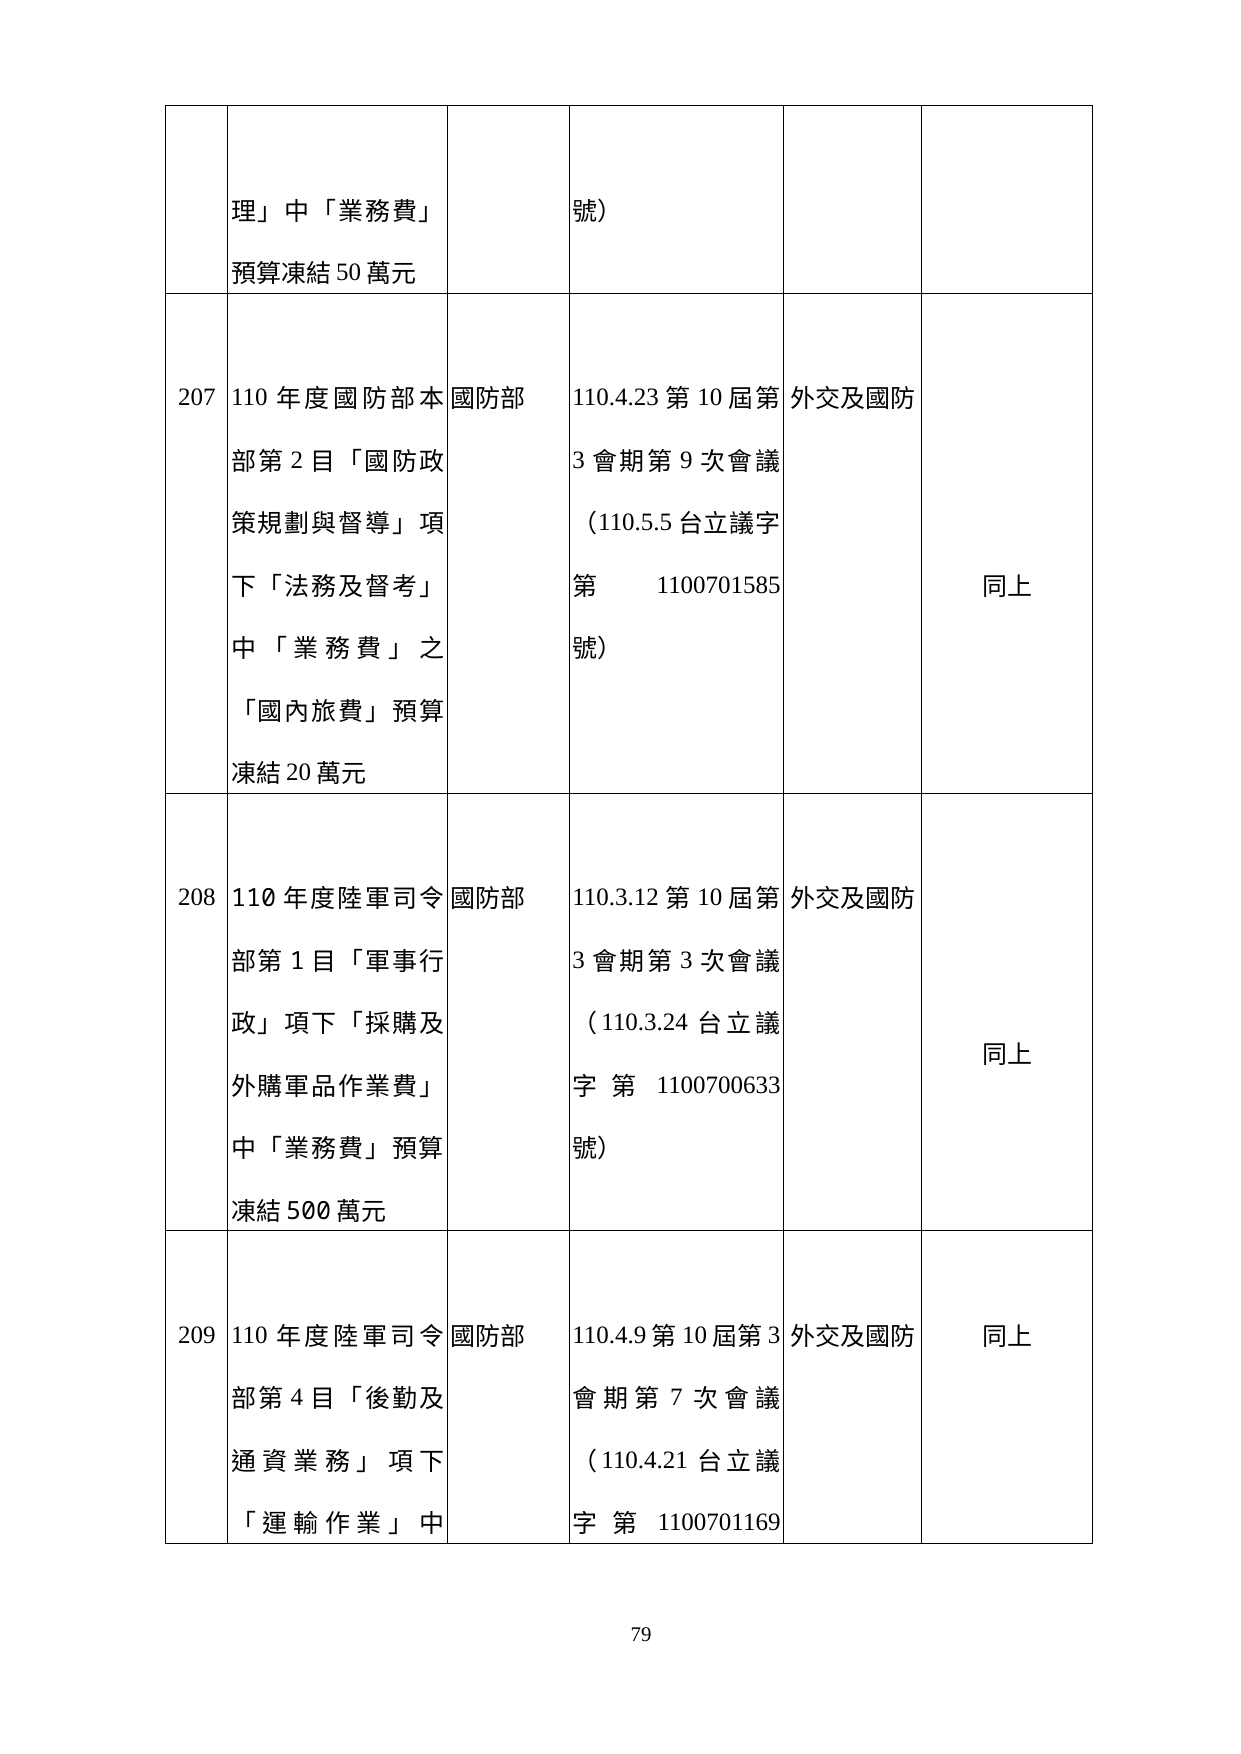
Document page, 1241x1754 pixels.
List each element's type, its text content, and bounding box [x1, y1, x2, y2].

table_cell [166, 1231, 227, 1543]
table_cell [784, 106, 921, 293]
table_cell 理」中「業務費」預算凍結50萬元 [228, 106, 447, 293]
table_cell [166, 106, 227, 293]
table_cell 同上 [922, 794, 1092, 1230]
table_cell 110年度國防部本部第2目「國防政策規劃與督導」項下「法務及督考」中「業務費」之「國內旅費」預算凍結20萬元 [228, 294, 447, 793]
table_cell 同上 [922, 294, 1092, 793]
table_cell 國防部 [448, 294, 569, 793]
table_cell 110年度陸軍司令部第4目「後勤及通資業務」項下「運輸作業」中 [228, 1231, 447, 1543]
table_cell 號） [570, 106, 783, 293]
table_cell [448, 106, 569, 293]
table_cell 110.3.12第10屆第3會期第3次會議（110.3.24台立議字第1100700633號） [570, 794, 783, 1230]
table_cell 同上 [922, 1231, 1092, 1543]
table_cell 外交及國防 [784, 794, 921, 1230]
table_cell 外交及國防 [784, 1231, 921, 1543]
table_cell 國防部 [448, 794, 569, 1230]
table_cell [166, 794, 227, 1230]
table_cell 110.4.9第10屆第3會期第7次會議（110.4.21台立議字第1100701169 [570, 1231, 783, 1543]
table_cell [922, 106, 1092, 293]
table_cell 國防部 [448, 1231, 569, 1543]
table_cell 110.4.23第10屆第3會期第9次會議（110.5.5台立議字第1100701585號） [570, 294, 783, 793]
table_cell 110年度陸軍司令部第1目「軍事行政」項下「採購及外購軍品作業費」中「業務費」預算凍結500萬元 [228, 794, 447, 1230]
table_cell 外交及國防 [784, 294, 921, 793]
table_cell [166, 294, 227, 793]
